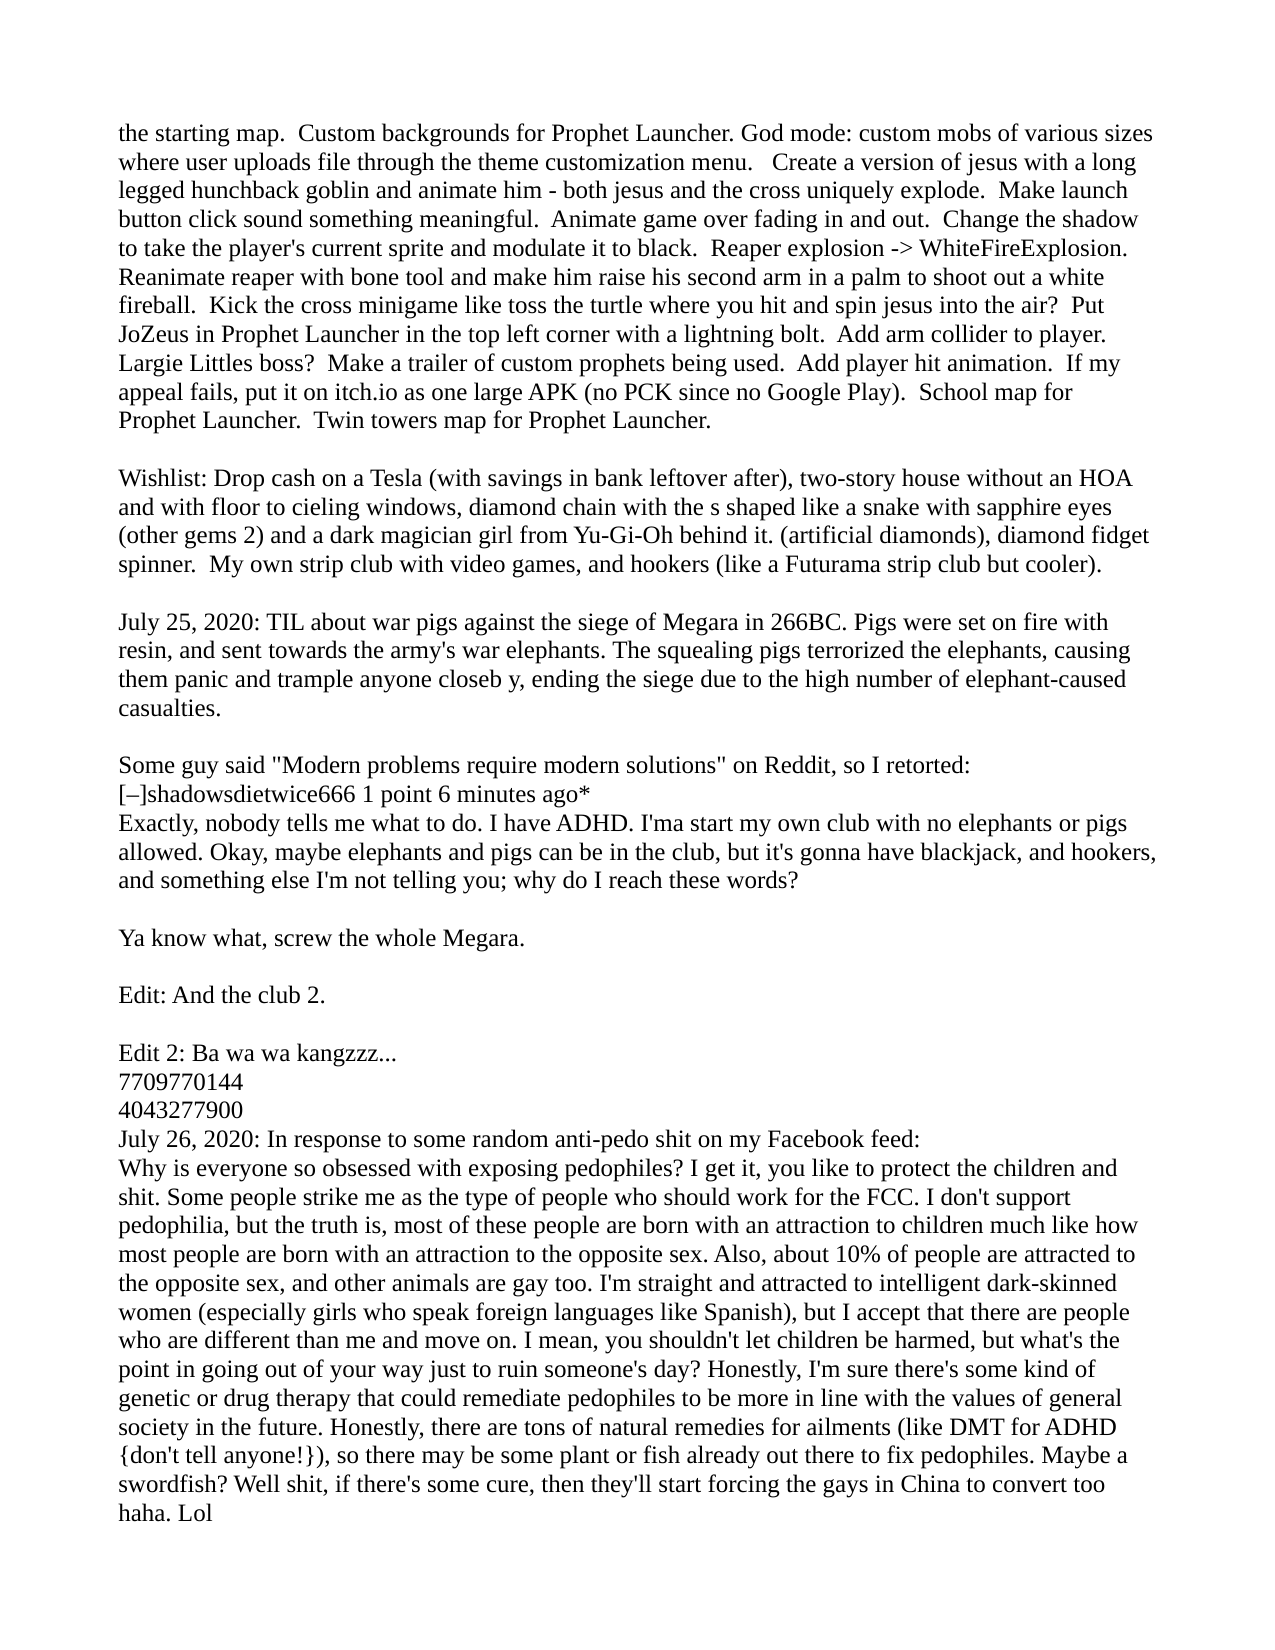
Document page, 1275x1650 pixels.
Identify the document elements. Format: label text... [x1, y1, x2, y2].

text July 25, 2020: TIL about war pigs against the siege of Megara in 266BC. Pigs were set on fire with resin, and sent towards the army's war elephants. The squealing pigs terrorized the elephants, causing them panic and trample anyone closeb y, ending the siege due to the high number of elephant-caused casualties. [118, 607, 1157, 722]
text Wishlist: Drop cash on a Tesla (with savings in bank leftover after), two-story house without an HOA and with floor to cieling windows, diamond chain with the s shaped like a snake with sapphire eyes (other gems 2) and a dark magician girl from Yu-Gi-Oh behind it. (artificial diamonds), diamond fidget spinner. My own strip club with video games, and hookers (like a Futurama strip club but cooler). [118, 463, 1157, 578]
text July 26, 2020: In response to some random anti-pedo shit on my Facebook feed: [118, 1124, 1157, 1153]
text Edit 2: Ba wa wa kangzzz... [118, 1038, 1157, 1067]
text Exactly, nobody tells me what to do. I have ADHD. I'ma start my own club with no elephants or pigs allowed. Okay, maybe elephants and pigs can be in the club, but it's gonna have blackjack, and hookers, and something else I'm not telling you; why do I reach these words? [118, 808, 1157, 894]
text Some guy said "Modern problems require modern solutions" on Reddit, so I retorted: [118, 751, 1157, 779]
text Edit: And the club 2. [118, 981, 1157, 1009]
text 4043277900 [118, 1096, 1157, 1124]
text Why is everyone so obsessed with exposing pedophiles? I get it, you like to protect the children and shit. Some people strike me as the type of people who should work for the FCC. I don't support pedophilia, but the truth is, most of these people are born with an attraction to children much like how most people are born with an attraction to the opposite sex. Also, about 10% of people are attracted to the opposite sex, and other animals are gay too. I'm straight and attracted to intelligent dark-skinned women (especially girls who speak foreign languages like Spanish), but I accept that there are people who are different than me and move on. I mean, you shouldn't let children be harmed, but what's the point in going out of your way just to ruin someone's day? Honestly, I'm sure there's some kind of genetic or drug therapy that could remediate pedophiles to be more in line with the values of general society in the future. Honestly, there are tons of natural remedies for ailments (like DMT for ADHD {don't tell anyone!}), so there may be some plant or fish already out there to fix pedophiles. Maybe a swordfish? Well shit, if there's some cure, then they'll start forcing the gays in China to convert too haha. Lol [118, 1153, 1157, 1527]
text 7709770144 [118, 1067, 1157, 1096]
text the starting map. Custom backgrounds for Prophet Launcher. God mode: custom mobs of various sizes where user uploads file through the theme customization menu. Create a version of jesus with a long legged hunchback goblin and animate him - both jesus and the cross uniquely explode. Make launch button click sound something meaningful. Animate game over fading in and out. Change the shadow to take the player's current sprite and modulate it to black. Reaper explosion -> WhiteFireExplosion. Reanimate reaper with bone tool and make him raise his second arm in a palm to shoot out a white fireball. Kick the cross minigame like toss the turtle where you hit and spin jesus into the air? Put JoZeus in Prophet Launcher in the top left corner with a lightning bolt. Add arm collider to player. Largie Littles boss? Make a trailer of custom prophets being used. Add player hit animation. If my appeal fails, put it on itch.io as one large APK (no PCK since no Google Play). School map for Prophet Launcher. Twin towers map for Prophet Launcher. [118, 118, 1157, 434]
text Ya know what, screw the whole Megara. [118, 923, 1157, 952]
text [–]shadowsdietwice666 1 point 6 minutes ago* [118, 779, 1157, 808]
